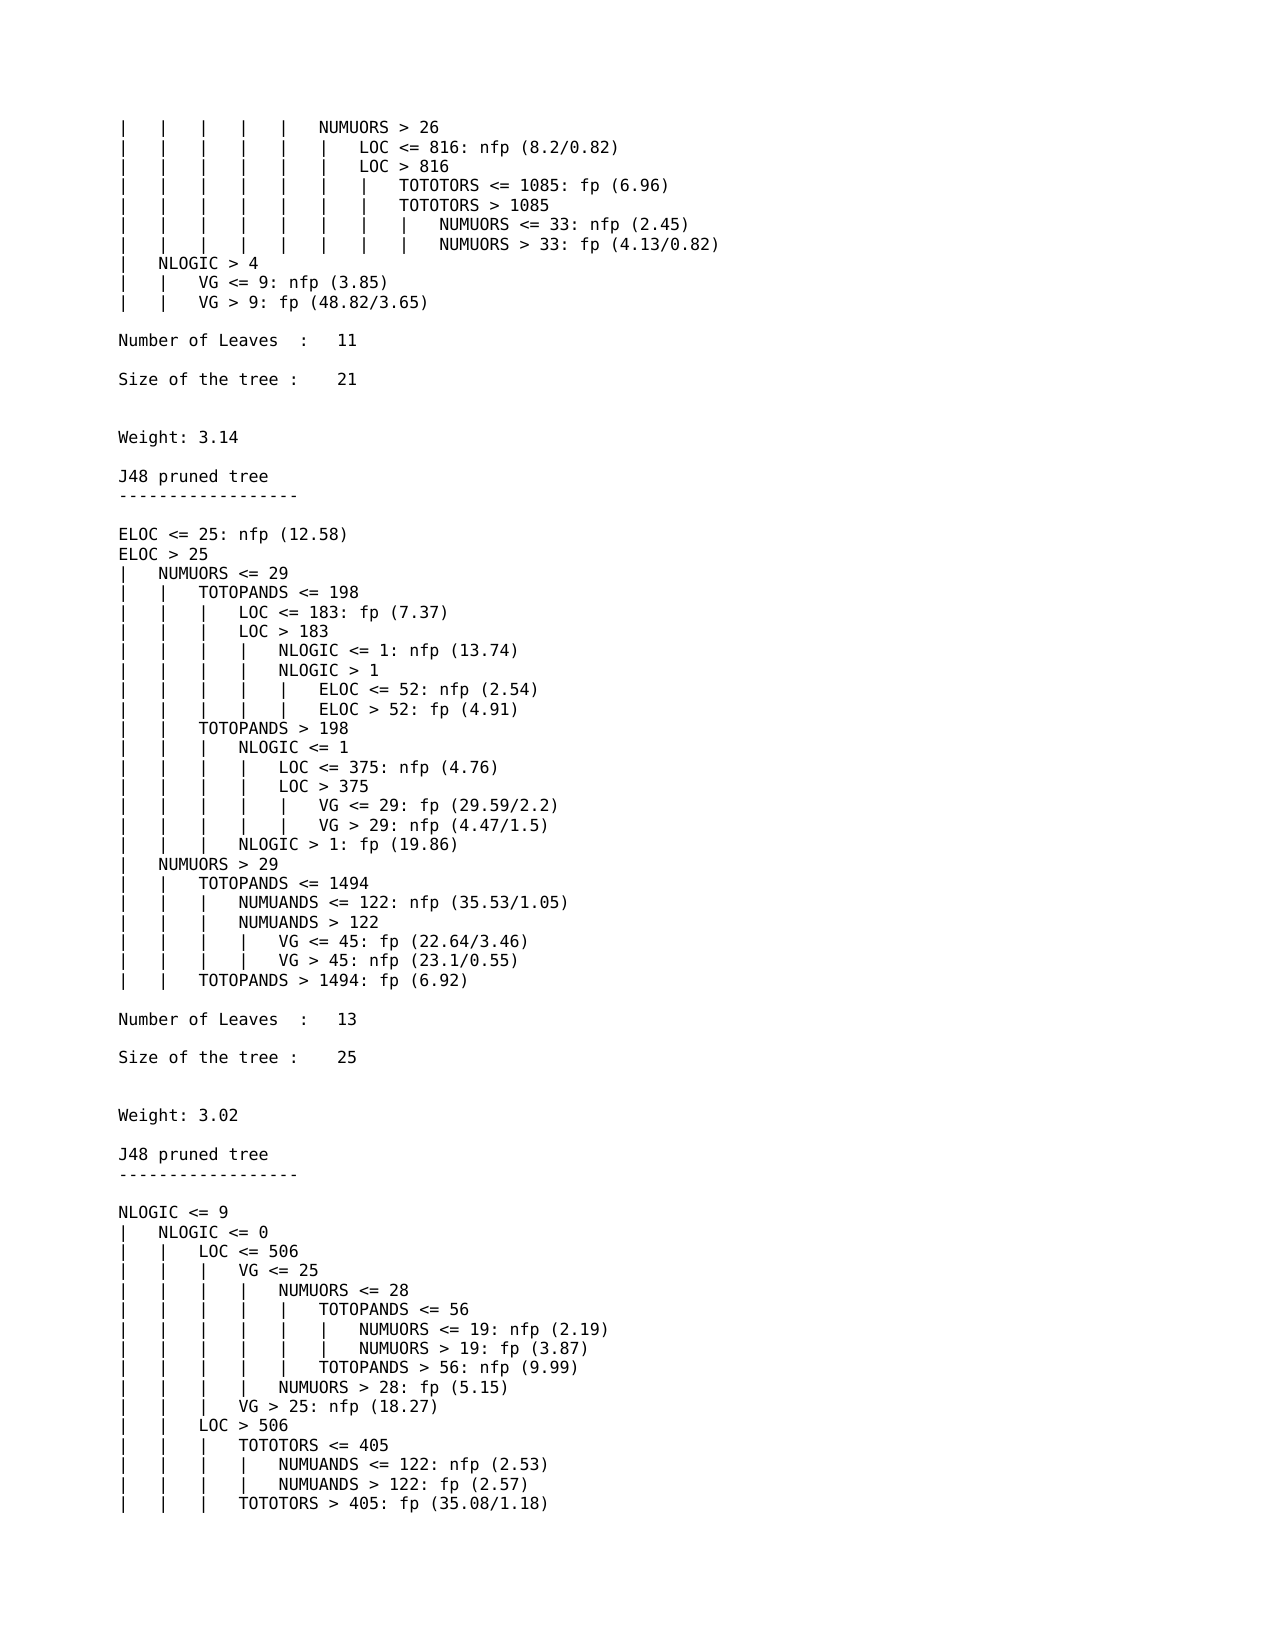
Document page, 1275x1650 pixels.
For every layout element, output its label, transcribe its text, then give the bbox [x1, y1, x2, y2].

text | | | | | | | TOTOTORS > 1085 [118, 196, 1157, 215]
text | | | | | ELOC <= 52: nfp (2.54) [118, 680, 1157, 699]
text | | | | | | | | NUMUORS > 33: fp (4.13/0.82) [118, 234, 1157, 254]
text | | | | NUMUORS <= 28 [118, 1281, 1157, 1300]
text | | | | NUMUORS > 28: fp (5.15) [118, 1377, 1157, 1397]
text | | | TOTOTORS > 405: fp (35.08/1.18) [118, 1494, 1157, 1513]
text | | LOC <= 506 [118, 1242, 1157, 1261]
text | | | | | | LOC > 816 [118, 157, 1157, 176]
text | NLOGIC > 4 [118, 254, 1157, 273]
text | | | | NUMUANDS <= 122: nfp (2.53) [118, 1455, 1157, 1474]
text | | | | | | NUMUORS > 19: fp (3.87) [118, 1339, 1157, 1358]
text | NLOGIC <= 0 [118, 1222, 1157, 1242]
text | | | | | NUMUORS > 26 [118, 118, 1157, 137]
text | | VG > 9: fp (48.82/3.65) [118, 292, 1157, 312]
text | | | | NLOGIC <= 1: nfp (13.74) [118, 641, 1157, 661]
text Weight: 3.14 [118, 428, 1157, 447]
text | | | LOC > 183 [118, 622, 1157, 641]
text | | | VG > 25: nfp (18.27) [118, 1397, 1157, 1416]
text | | TOTOPANDS <= 198 [118, 583, 1157, 602]
text | | TOTOPANDS > 1494: fp (6.92) [118, 971, 1157, 990]
text Number of Leaves : 11 [118, 331, 1157, 351]
text | | | | | TOTOPANDS <= 56 [118, 1300, 1157, 1319]
text NLOGIC <= 9 [118, 1203, 1157, 1222]
text Size of the tree : 25 [118, 1048, 1157, 1067]
text Size of the tree : 21 [118, 370, 1157, 389]
text J48 pruned tree [118, 1145, 1157, 1164]
text | | | | VG > 45: nfp (23.1/0.55) [118, 951, 1157, 971]
text | | VG <= 9: nfp (3.85) [118, 273, 1157, 292]
text | | | TOTOTORS <= 405 [118, 1436, 1157, 1455]
text | NUMUORS <= 29 [118, 564, 1157, 583]
text Weight: 3.02 [118, 1106, 1157, 1126]
text | | | NLOGIC > 1: fp (19.86) [118, 835, 1157, 854]
text | | | | VG <= 45: fp (22.64/3.46) [118, 932, 1157, 951]
text ------------------ [118, 486, 1157, 506]
text | | | | | | LOC <= 816: nfp (8.2/0.82) [118, 137, 1157, 157]
text | | TOTOPANDS > 198 [118, 719, 1157, 738]
text ------------------ [118, 1164, 1157, 1184]
text | | | | | | NUMUORS <= 19: nfp (2.19) [118, 1319, 1157, 1339]
text Number of Leaves : 13 [118, 1009, 1157, 1029]
text | | | | | ELOC > 52: fp (4.91) [118, 699, 1157, 719]
text | | | NUMUANDS > 122 [118, 912, 1157, 932]
text ELOC > 25 [118, 544, 1157, 564]
text | NUMUORS > 29 [118, 854, 1157, 874]
text | | | | | | | | NUMUORS <= 33: nfp (2.45) [118, 215, 1157, 234]
text | | TOTOPANDS <= 1494 [118, 874, 1157, 893]
text | | | LOC <= 183: fp (7.37) [118, 602, 1157, 622]
text | | | | NLOGIC > 1 [118, 661, 1157, 680]
text J48 pruned tree [118, 467, 1157, 486]
text | | | NUMUANDS <= 122: nfp (35.53/1.05) [118, 893, 1157, 912]
text | | | | LOC <= 375: nfp (4.76) [118, 757, 1157, 777]
text | | | VG <= 25 [118, 1261, 1157, 1281]
text | | | | LOC > 375 [118, 777, 1157, 796]
text | | | | | | | TOTOTORS <= 1085: fp (6.96) [118, 176, 1157, 196]
text | | | | | TOTOPANDS > 56: nfp (9.99) [118, 1358, 1157, 1377]
text ELOC <= 25: nfp (12.58) [118, 525, 1157, 544]
text | | | NLOGIC <= 1 [118, 738, 1157, 757]
text | | | | NUMUANDS > 122: fp (2.57) [118, 1474, 1157, 1494]
text | | | | | VG > 29: nfp (4.47/1.5) [118, 816, 1157, 835]
text | | LOC > 506 [118, 1416, 1157, 1436]
text | | | | | VG <= 29: fp (29.59/2.2) [118, 796, 1157, 816]
